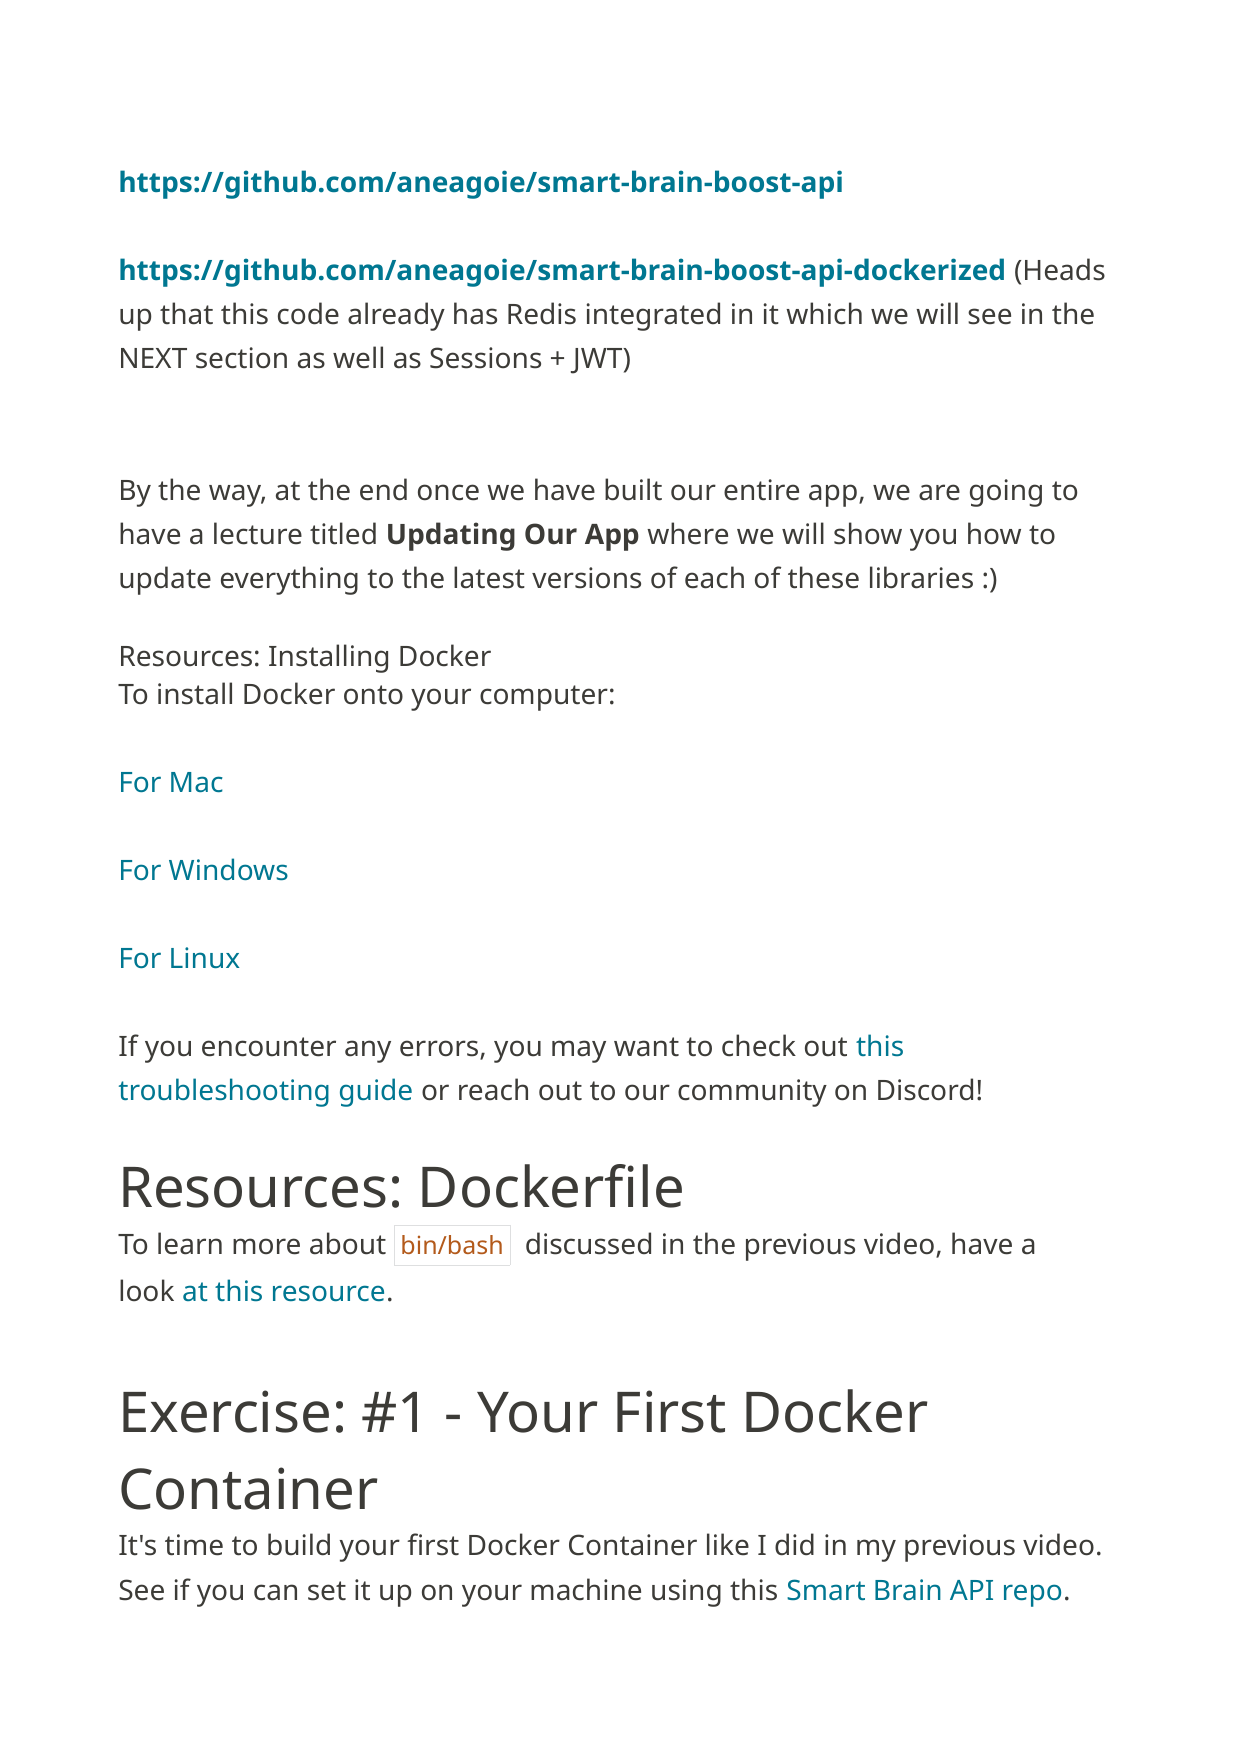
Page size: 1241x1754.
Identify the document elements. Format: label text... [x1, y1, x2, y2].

text To learn more about bin/bash discussed in the previous video, have a look at this resource. [118, 1224, 1122, 1309]
text Resources: Installing Docker [118, 636, 1122, 674]
text It's time to build your first Docker Container like I did in my previous video. See if you can set it up on your machine using this Smart Brain API repo. [118, 1526, 1122, 1608]
text To install Docker onto your computer: For Mac For Windows For Linux If you encounter any errors, you may want to check out this troubleshooting guide or reach out to our community on Discord! [118, 674, 1122, 1109]
text https://github.com/aneagoie/smart-brain-boost-api [118, 118, 1122, 201]
text Exercise: #1 - Your First Docker Container [118, 1372, 1122, 1526]
text Resources: Dockerfile [118, 1148, 1122, 1224]
text https://github.com/aneagoie/smart-brain-boost-api-dockerized (Heads up that this code already has Redis integrated in it which we will see in the NEXT section as well as Sessions + JWT) By the way, at the end once we have built our entire app, we are going to have a lecture titled Updating Our App where we will show you how to update everything to the latest versions of each of these libraries :) [118, 206, 1122, 597]
